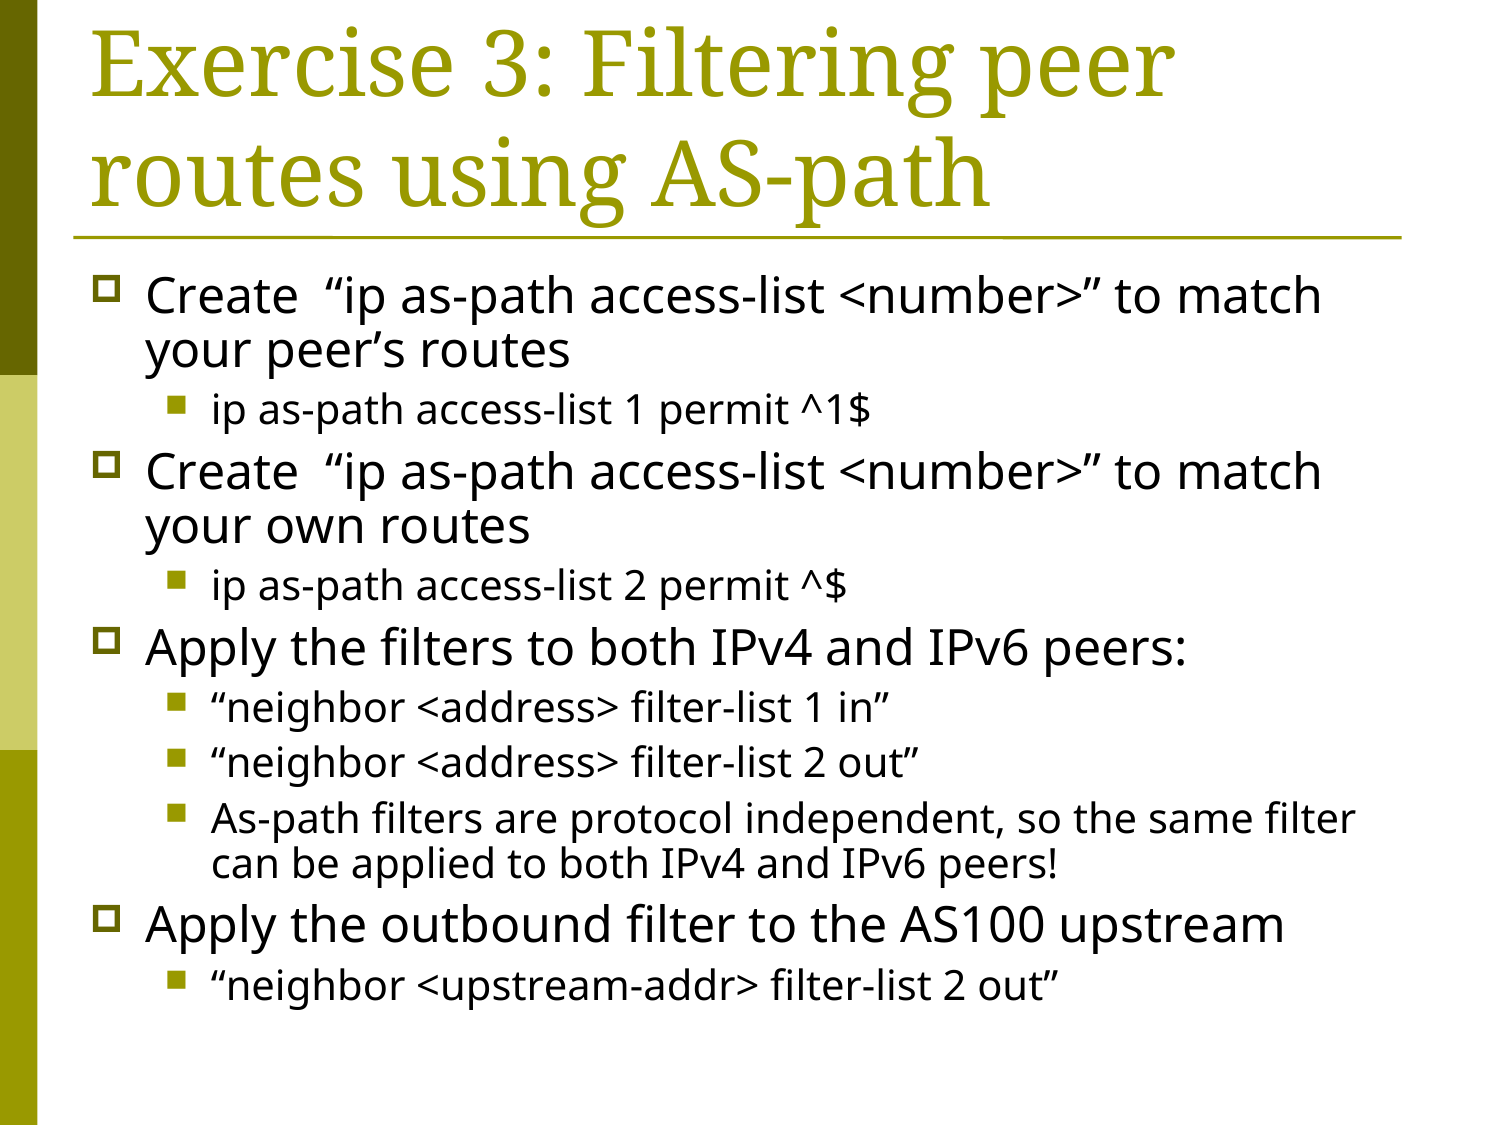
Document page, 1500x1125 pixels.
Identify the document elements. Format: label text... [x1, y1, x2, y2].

title Exercise 3: Filtering peer routes using AS-path [75, 0, 1426, 233]
list Create “ip as-path access-list <number>” to match your peer’s routes ip as-path access-list 1 permit ^1$ Create “ip as-path access-list <number>” to match your own routes ip as-path access-list 2 permit ^$ Apply the filters to both IPv4 and IPv6 peers: “neighbor <address> filter-list 1 in” “neighbor <address> filter-list 2 out” As-path filters are protocol independent, so the same filter can be applied to both IPv4 and IPv6 peers! Apply the outbound filter to the AS100 upstream “neighbor <upstream-addr> filter-list 2 out” [75, 262, 1426, 1076]
